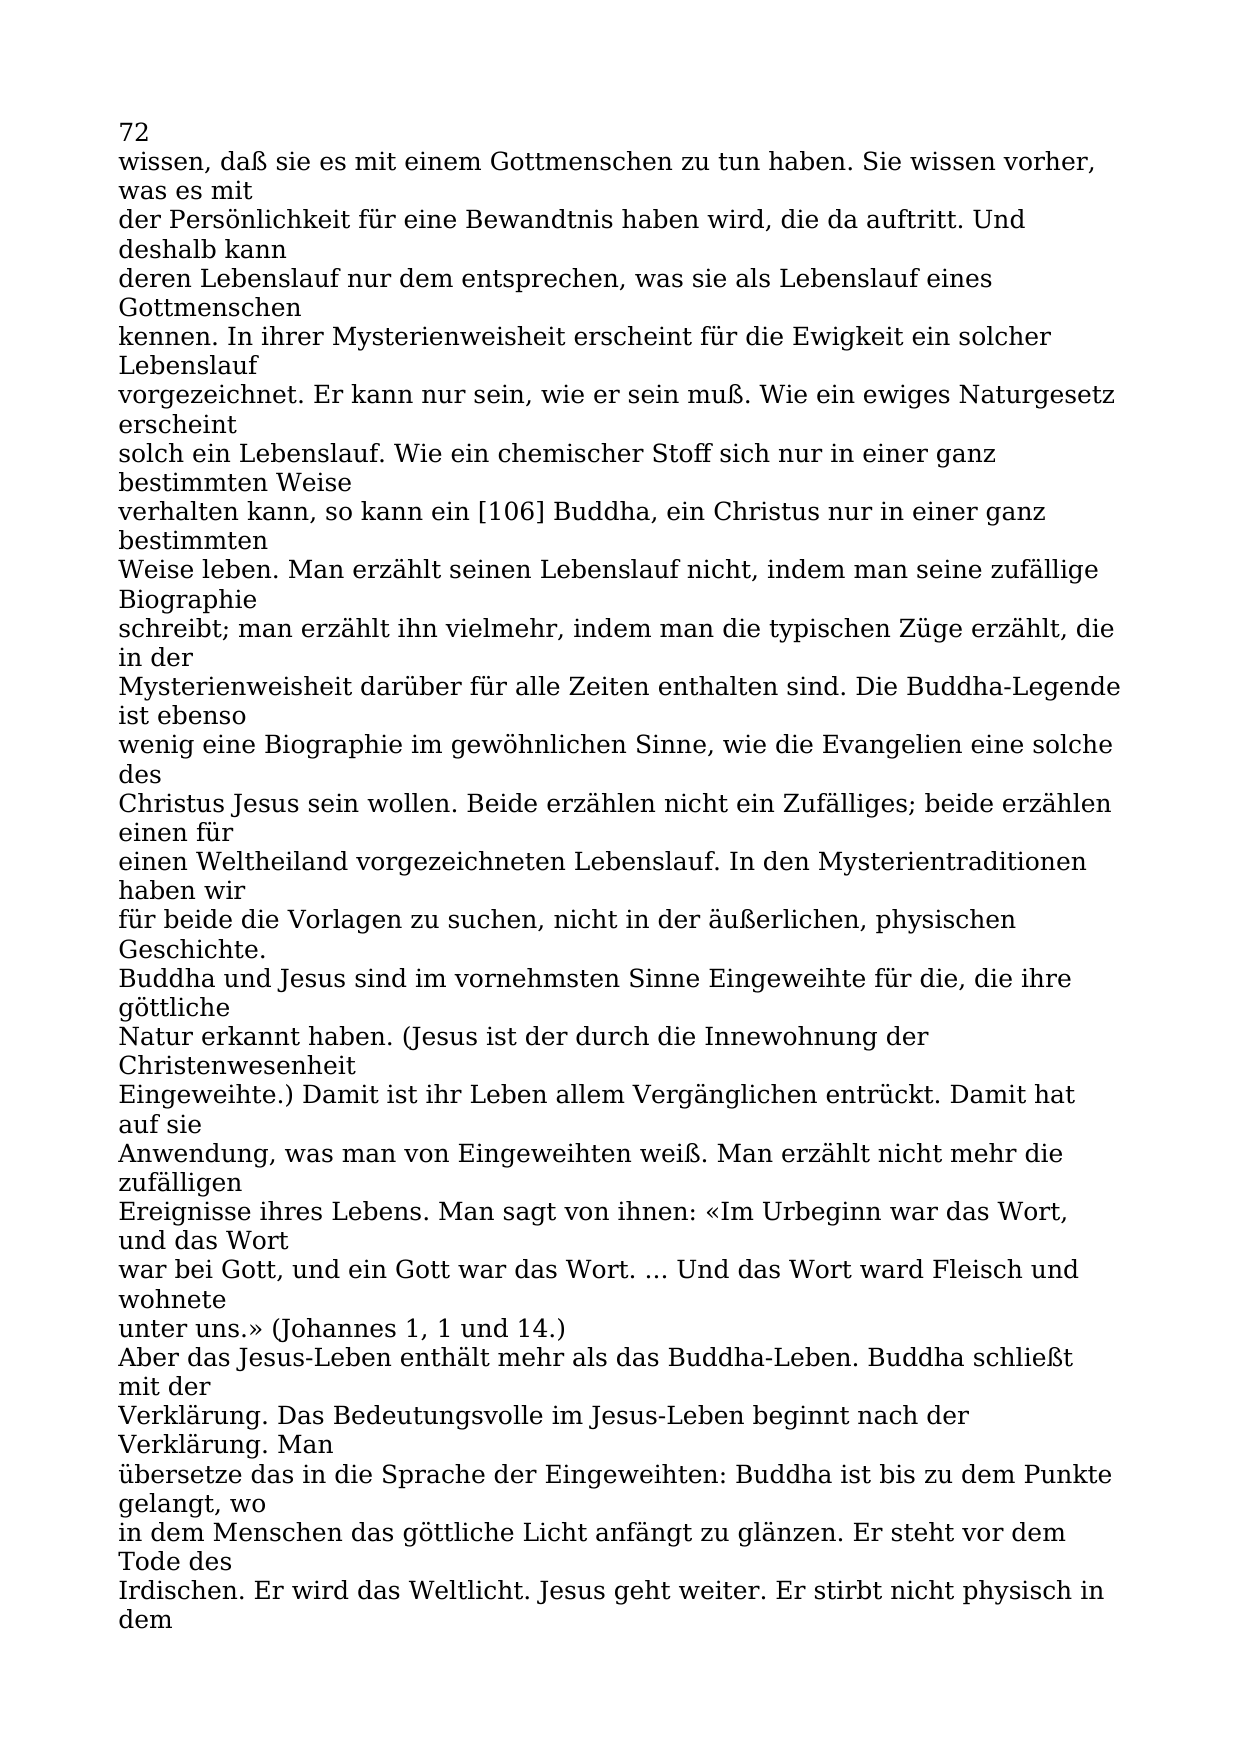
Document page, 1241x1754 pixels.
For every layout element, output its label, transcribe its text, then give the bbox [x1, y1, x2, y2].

text vorgezeichnet. Er kann nur sein, wie er sein muß. Wie ein ewiges Naturgesetz erscheint [118, 381, 1122, 439]
text Mysterienweisheit darüber für alle Zeiten enthalten sind. Die Buddha-Legende ist ebenso [118, 672, 1122, 731]
text Weise leben. Man erzählt seinen Lebenslauf nicht, indem man seine zufällige Biographie [118, 556, 1122, 614]
text unter uns.» (Johannes 1, 1 und 14.) [118, 1314, 1122, 1343]
text war bei Gott, und ein Gott war das Wort. ... Und das Wort ward Fleisch und wohnete [118, 1256, 1122, 1314]
text solch ein Lebenslauf. Wie ein chemischer Stoff sich nur in einer ganz bestimmten Weise [118, 439, 1122, 497]
text Anwendung, was man von Eingeweihten weiß. Man erzählt nicht mehr die zufälligen [118, 1139, 1122, 1197]
text wenig eine Biographie im gewöhnlichen Sinne, wie die Evangelien eine solche des [118, 731, 1122, 789]
text für beide die Vorlagen zu suchen, nicht in der äußerlichen, physischen Geschichte. [118, 906, 1122, 964]
text Natur erkannt haben. (Jesus ist der durch die Innewohnung der Christenwesenheit [118, 1022, 1122, 1081]
text einen Weltheiland vorgezeichneten Lebenslauf. In den Mysterientraditionen haben wir [118, 847, 1122, 906]
text 72 [118, 118, 1122, 147]
text übersetze das in die Sprache der Eingeweihten: Buddha ist bis zu dem Punkte gelangt, wo [118, 1460, 1122, 1518]
text in dem Menschen das göttliche Licht anfängt zu glänzen. Er steht vor dem Tode des [118, 1518, 1122, 1576]
text Eingeweihte.) Damit ist ihr Leben allem Vergänglichen entrückt. Damit hat auf sie [118, 1081, 1122, 1139]
text wissen, daß sie es mit einem Gottmenschen zu tun haben. Sie wissen vorher, was es mit [118, 147, 1122, 206]
text Verklärung. Das Bedeutungsvolle im Jesus-Leben beginnt nach der Verklärung. Man [118, 1401, 1122, 1460]
text Irdischen. Er wird das Weltlicht. Jesus geht weiter. Er stirbt nicht physisch in dem [118, 1576, 1122, 1635]
text deren Lebenslauf nur dem entsprechen, was sie als Lebenslauf eines Gottmenschen [118, 264, 1122, 322]
text Aber das Jesus-Leben enthält mehr als das Buddha-Leben. Buddha schließt mit der [118, 1343, 1122, 1401]
text Christus Jesus sein wollen. Beide erzählen nicht ein Zufälliges; beide erzählen einen für [118, 789, 1122, 847]
text Ereignisse ihres Lebens. Man sagt von ihnen: «Im Urbeginn war das Wort, und das Wort [118, 1197, 1122, 1256]
text der Persönlichkeit für eine Bewandtnis haben wird, die da auftritt. Und deshalb kann [118, 206, 1122, 264]
text schreibt; man erzählt ihn vielmehr, indem man die typischen Züge erzählt, die in der [118, 614, 1122, 672]
text Buddha und Jesus sind im vornehmsten Sinne Eingeweihte für die, die ihre göttliche [118, 964, 1122, 1022]
text verhalten kann, so kann ein [106] Buddha, ein Christus nur in einer ganz bestimmten [118, 497, 1122, 556]
text kennen. In ihrer Mysterienweisheit erscheint für die Ewigkeit ein solcher Lebenslauf [118, 322, 1122, 381]
